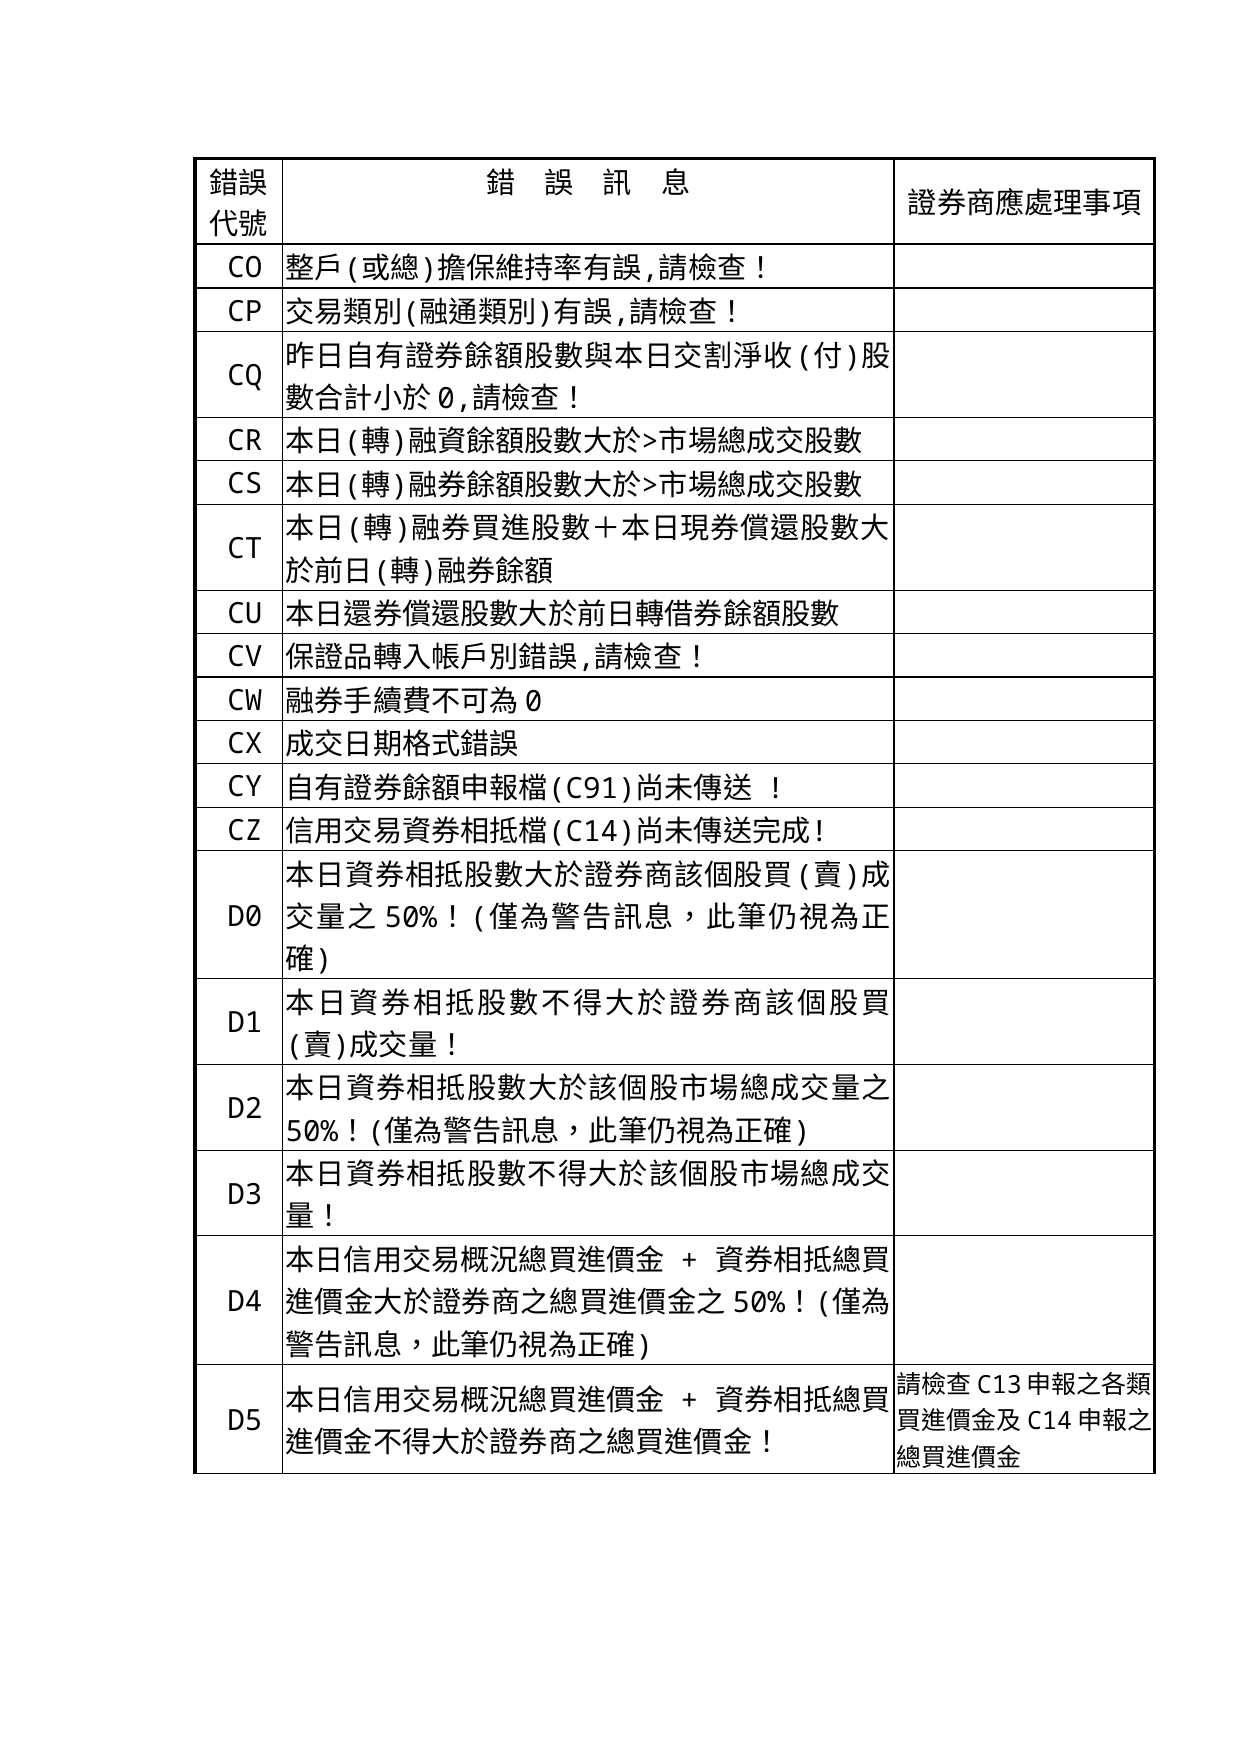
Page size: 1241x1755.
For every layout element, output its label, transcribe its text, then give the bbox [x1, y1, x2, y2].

table_cell D1 [197, 979, 282, 1064]
table_cell CR [197, 418, 282, 460]
table_cell 信用交易資券相抵檔(C14)尚未傳送完成! [283, 808, 893, 850]
table_header 證券商應處理事項 [895, 160, 1153, 243]
table_cell [895, 461, 1153, 504]
table_cell [895, 764, 1153, 807]
table_cell D5 [197, 1365, 282, 1473]
table_cell [895, 1236, 1153, 1363]
table_cell 自有證券餘額申報檔(C91)尚未傳送 ! [283, 764, 893, 807]
table_cell D3 [197, 1151, 282, 1235]
table_cell CW [197, 678, 282, 720]
table_cell 本日資券相抵股數不得大於該個股市場總成交量！ [283, 1151, 893, 1235]
table_cell 本日(轉)融券餘額股數大於>市場總成交股數 [283, 461, 893, 504]
table_cell CO [197, 245, 282, 287]
table_cell CT [197, 505, 282, 589]
table_cell [895, 851, 1153, 978]
table_cell [895, 808, 1153, 850]
table_cell [895, 678, 1153, 720]
table_cell [895, 1151, 1153, 1235]
table_cell [895, 289, 1153, 331]
table_cell D4 [197, 1236, 282, 1363]
table_header 錯誤代號 [197, 160, 282, 243]
table_cell [895, 979, 1153, 1064]
table_cell 本日還券償還股數大於前日轉借券餘額股數 [283, 591, 893, 633]
table_cell [895, 634, 1153, 676]
table_cell CS [197, 461, 282, 504]
table_cell D0 [197, 851, 282, 978]
table_cell 成交日期格式錯誤 [283, 721, 893, 763]
table_cell 昨日自有證券餘額股數與本日交割淨收(付)股數合計小於0,請檢查！ [283, 332, 893, 417]
table_cell CQ [197, 332, 282, 417]
table_cell [895, 505, 1153, 589]
table_cell 本日信用交易概況總買進價金 + 資券相抵總買進價金不得大於證券商之總買進價金！ [283, 1365, 893, 1473]
table_cell CP [197, 289, 282, 331]
table_cell 本日信用交易概況總買進價金 + 資券相抵總買進價金大於證券商之總買進價金之50%！(僅為警告訊息，此筆仍視為正確) [283, 1236, 893, 1363]
table_cell D2 [197, 1065, 282, 1150]
table_cell 交易類別(融通類別)有誤,請檢查！ [283, 289, 893, 331]
table_cell CX [197, 721, 282, 763]
table_cell [895, 245, 1153, 287]
table_cell [895, 591, 1153, 633]
table_cell [895, 721, 1153, 763]
table_cell CY [197, 764, 282, 807]
table_cell 請檢查C13申報之各類買進價金及C14申報之總買進價金 [895, 1365, 1153, 1473]
table_cell 保證品轉入帳戶別錯誤,請檢查！ [283, 634, 893, 676]
table_cell [895, 1065, 1153, 1150]
table_cell CV [197, 634, 282, 676]
table_cell 本日(轉)融資餘額股數大於>市場總成交股數 [283, 418, 893, 460]
table_cell 本日資券相抵股數大於證券商該個股買(賣)成交量之50%！(僅為警告訊息，此筆仍視為正確) [283, 851, 893, 978]
table_cell [895, 332, 1153, 417]
table_cell [895, 418, 1153, 460]
table_cell 本日資券相抵股數大於該個股市場總成交量之50%！(僅為警告訊息，此筆仍視為正確) [283, 1065, 893, 1150]
table_cell 整戶(或總)擔保維持率有誤,請檢查！ [283, 245, 893, 287]
table_cell 本日資券相抵股數不得大於證券商該個股買(賣)成交量！ [283, 979, 893, 1064]
table_cell CU [197, 591, 282, 633]
table_cell 本日(轉)融券買進股數＋本日現券償還股數大於前日(轉)融券餘額 [283, 505, 893, 589]
table_header 錯 誤 訊 息 [283, 160, 893, 243]
table_cell 融券手續費不可為0 [283, 678, 893, 720]
table_cell CZ [197, 808, 282, 850]
